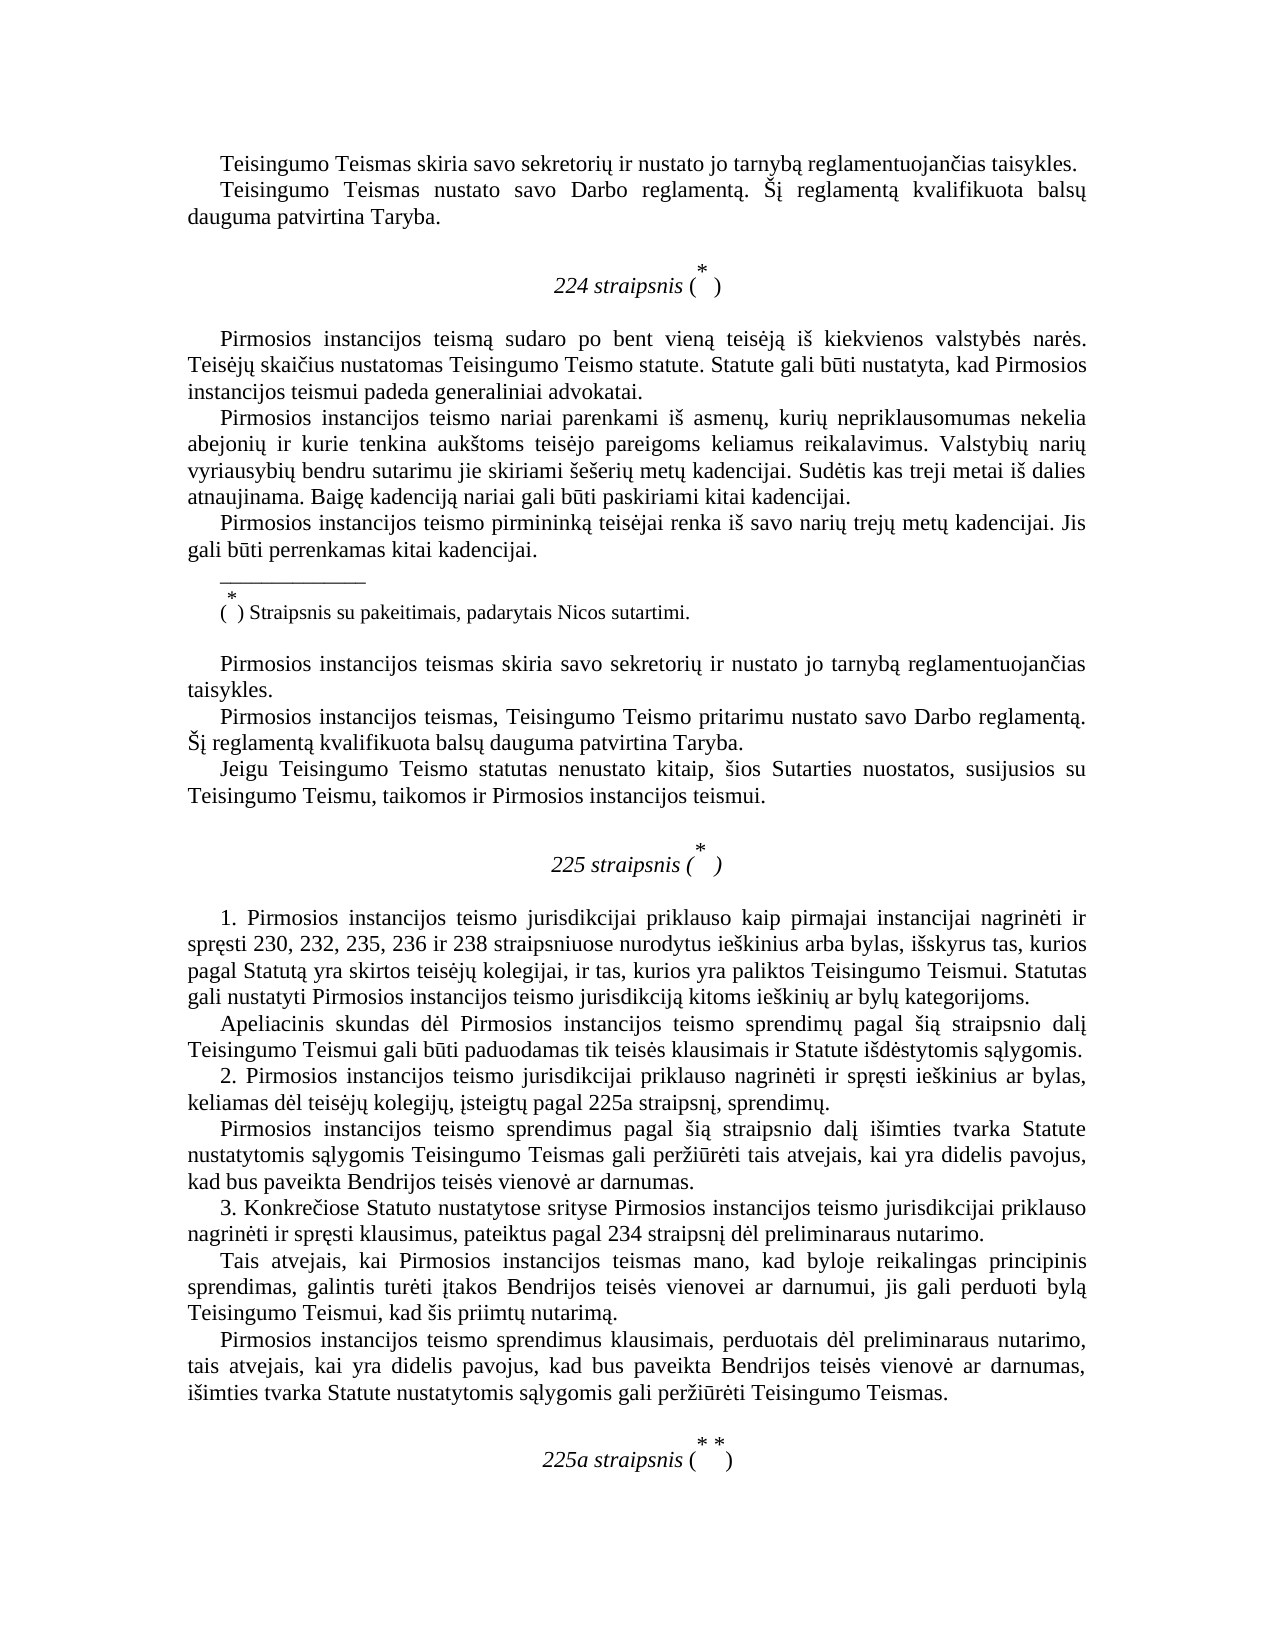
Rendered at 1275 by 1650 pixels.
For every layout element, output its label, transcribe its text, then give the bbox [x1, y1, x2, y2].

text Pirmosios instancijos teismas, Teisingumo Teismo pritarimu nustato savo Darbo reglamentą. Šį reglamentą kvalifikuota balsų dauguma patvirtina Taryba. [187, 703, 1088, 756]
text Pirmosios instancijos teismo sprendimus pagal šią straipsnio dalį išimties tvarka Statute nustatytomis sąlygomis Teisingumo Teismas gali peržiūrėti tais atvejais, kai yra didelis pavojus, kad bus paveikta Bendrijos teisės vienovė ar darnumas. [187, 1115, 1088, 1194]
text Teisingumo Teismas skiria savo sekretorių ir nustato jo tarnybą reglamentuojančias taisykles. [187, 150, 1088, 176]
text ______________ [187, 562, 1088, 586]
text 224 straipsnis (* ) [187, 258, 1088, 299]
text Tais atvejais, kai Pirmosios instancijos teismas mano, kad byloje reikalingas principinis sprendimas, galintis turėti įtakos Bendrijos teisės vienovei ar darnumui, jis gali perduoti bylą Teisingumo Teismui, kad šis priimtų nutarimą. [187, 1247, 1088, 1326]
text Apeliacinis skundas dėl Pirmosios instancijos teismo sprendimų pagal šią straipsnio dalį Teisingumo Teismui gali būti paduodamas tik teisės klausimais ir Statute išdėstytomis sąlygomis. [187, 1009, 1088, 1062]
text (*) Straipsnis su pakeitimais, padarytais Nicos sutartimi. [187, 586, 1088, 624]
text Pirmosios instancijos teismo sprendimus klausimais, perduotais dėl preliminaraus nutarimo, tais atvejais, kai yra didelis pavojus, kad bus paveikta Bendrijos teisės vienovė ar darnumas, išimties tvarka Statute nustatytomis sąlygomis gali peržiūrėti Teisingumo Teismas. [187, 1326, 1088, 1405]
text Pirmosios instancijos teismą sudaro po bent vieną teisėją iš kiekvienos valstybės narės. Teisėjų skaičius nustatomas Teisingumo Teismo statute. Statute gali būti nustatyta, kad Pirmosios instancijos teismui padeda generaliniai advokatai. [187, 325, 1088, 404]
text Jeigu Teisingumo Teismo statutas nenustato kitaip, šios Sutarties nuostatos, susijusios su Teisingumo Teismu, taikomos ir Pirmosios instancijos teismui. [187, 756, 1088, 808]
text 225 straipsnis (* ) [187, 837, 1088, 878]
text Teisingumo Teismas nustato savo Darbo reglamentą. Šį reglamentą kvalifikuota balsų dauguma patvirtina Taryba. [187, 176, 1088, 229]
text 3. Konkrečiose Statuto nustatytose srityse Pirmosios instancijos teismo jurisdikcijai priklauso nagrinėti ir spręsti klausimus, pateiktus pagal 234 straipsnį dėl preliminaraus nutarimo. [187, 1194, 1088, 1247]
text Pirmosios instancijos teismo nariai parenkami iš asmenų, kurių nepriklausomumas nekelia abejonių ir kurie tenkina aukštoms teisėjo pareigoms keliamus reikalavimus. Valstybių narių vyriausybių bendru sutarimu jie skiriami šešerių metų kadencijai. Sudėtis kas treji metai iš dalies atnaujinama. Baigę kadenciją nariai gali būti paskiriami kitai kadencijai. [187, 404, 1088, 509]
text Pirmosios instancijos teismo pirmininką teisėjai renka iš savo narių trejų metų kadencijai. Jis gali būti perrenkamas kitai kadencijai. [187, 509, 1088, 562]
text 1. Pirmosios instancijos teismo jurisdikcijai priklauso kaip pirmajai instancijai nagrinėti ir spręsti 230, 232, 235, 236 ir 238 straipsniuose nurodytus ieškinius arba bylas, išskyrus tas, kurios pagal Statutą yra skirtos teisėjų kolegijai, ir tas, kurios yra paliktos Teisingumo Teismui. Statutas gali nustatyti Pirmosios instancijos teismo jurisdikciją kitoms ieškinių ar bylų kategorijoms. [187, 904, 1088, 1009]
text 225a straipsnis (* *) [187, 1431, 1088, 1472]
text 2. Pirmosios instancijos teismo jurisdikcijai priklauso nagrinėti ir spręsti ieškinius ar bylas, keliamas dėl teisėjų kolegijų, įsteigtų pagal 225a straipsnį, sprendimų. [187, 1062, 1088, 1115]
text Pirmosios instancijos teismas skiria savo sekretorių ir nustato jo tarnybą reglamentuojančias taisykles. [187, 650, 1088, 703]
